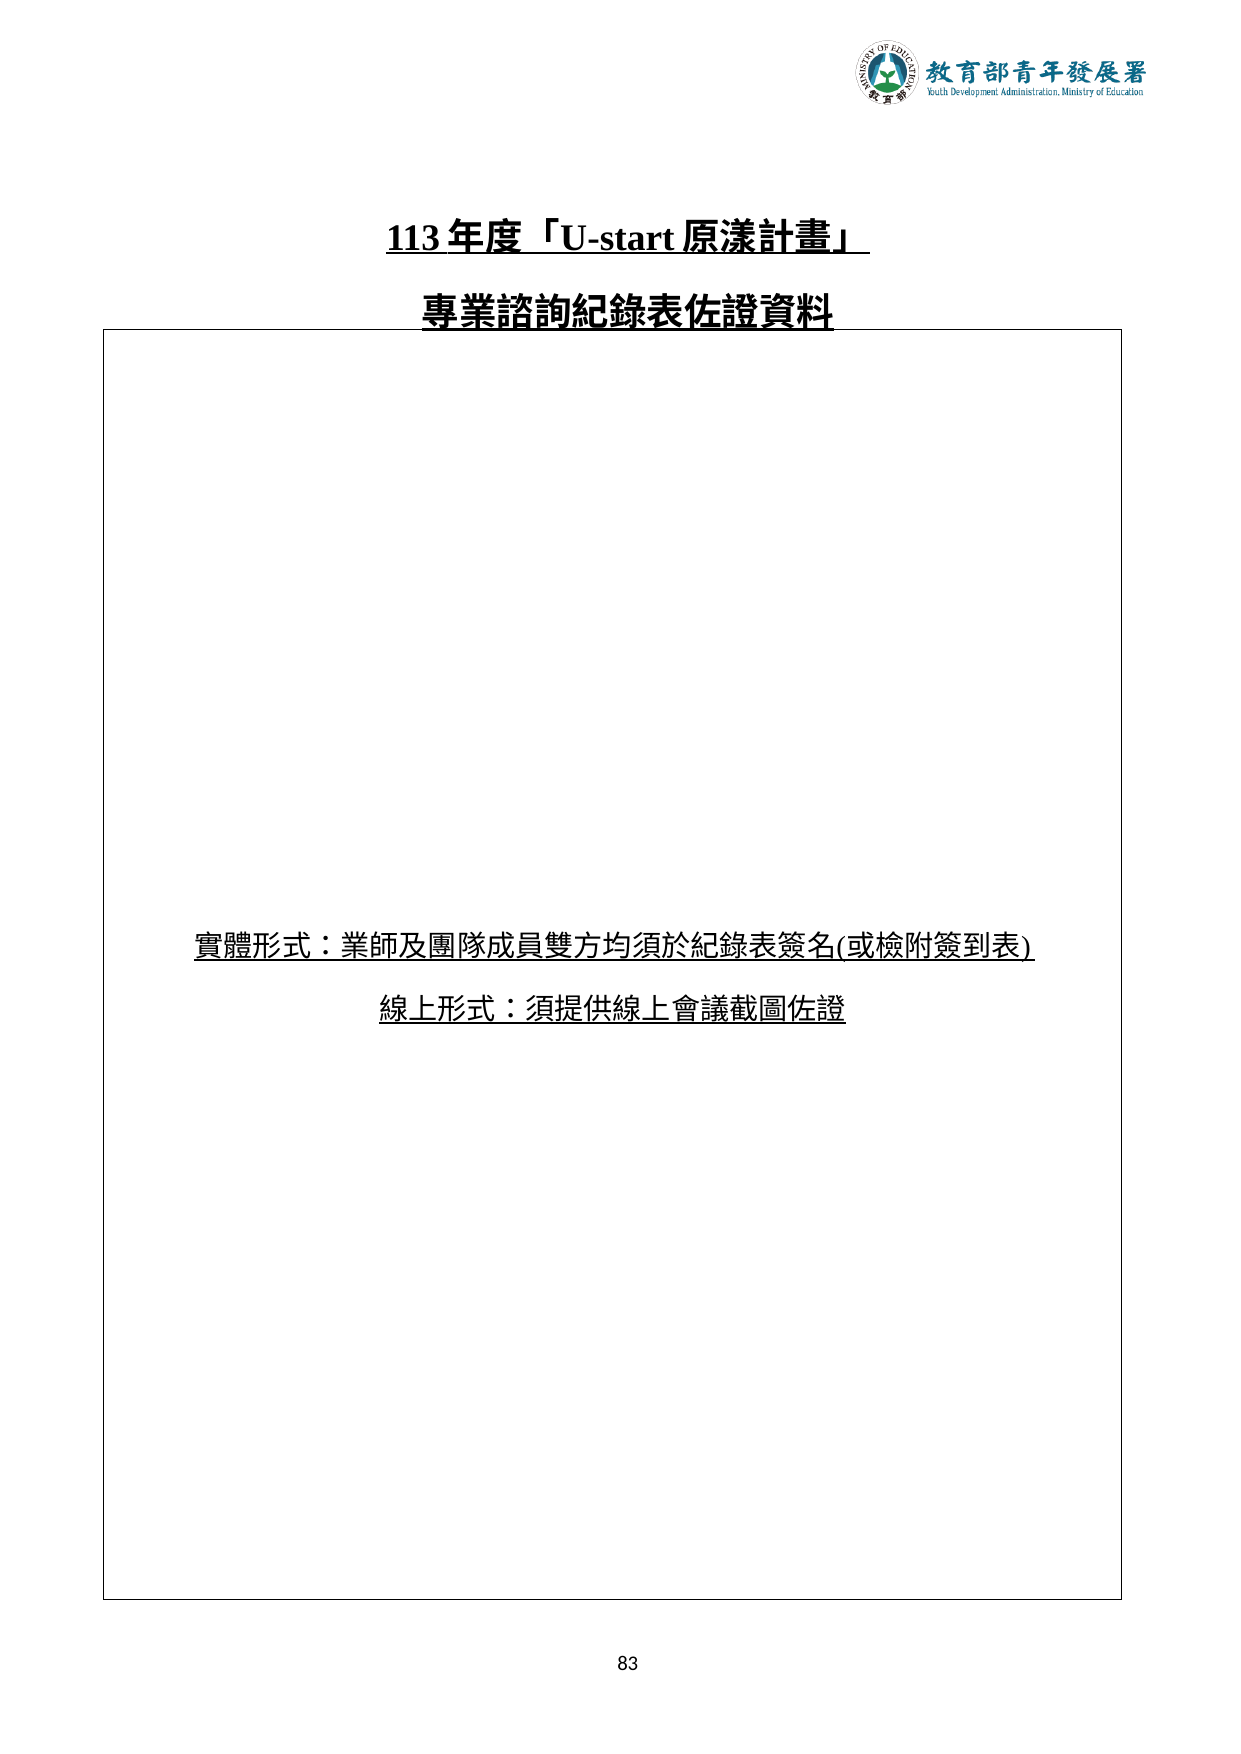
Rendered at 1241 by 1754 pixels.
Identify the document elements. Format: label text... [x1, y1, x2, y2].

text 113年度「U-start原漾計畫」 [103, 192, 1152, 254]
text 專業諮詢紀錄表佐證資料 [103, 267, 1152, 329]
table_header 實體形式：業師及團隊成員雙方均須於紀錄表簽名(或檢附簽到表) 線上形式：須提供線上會議截圖佐證 [104, 330, 1121, 1599]
